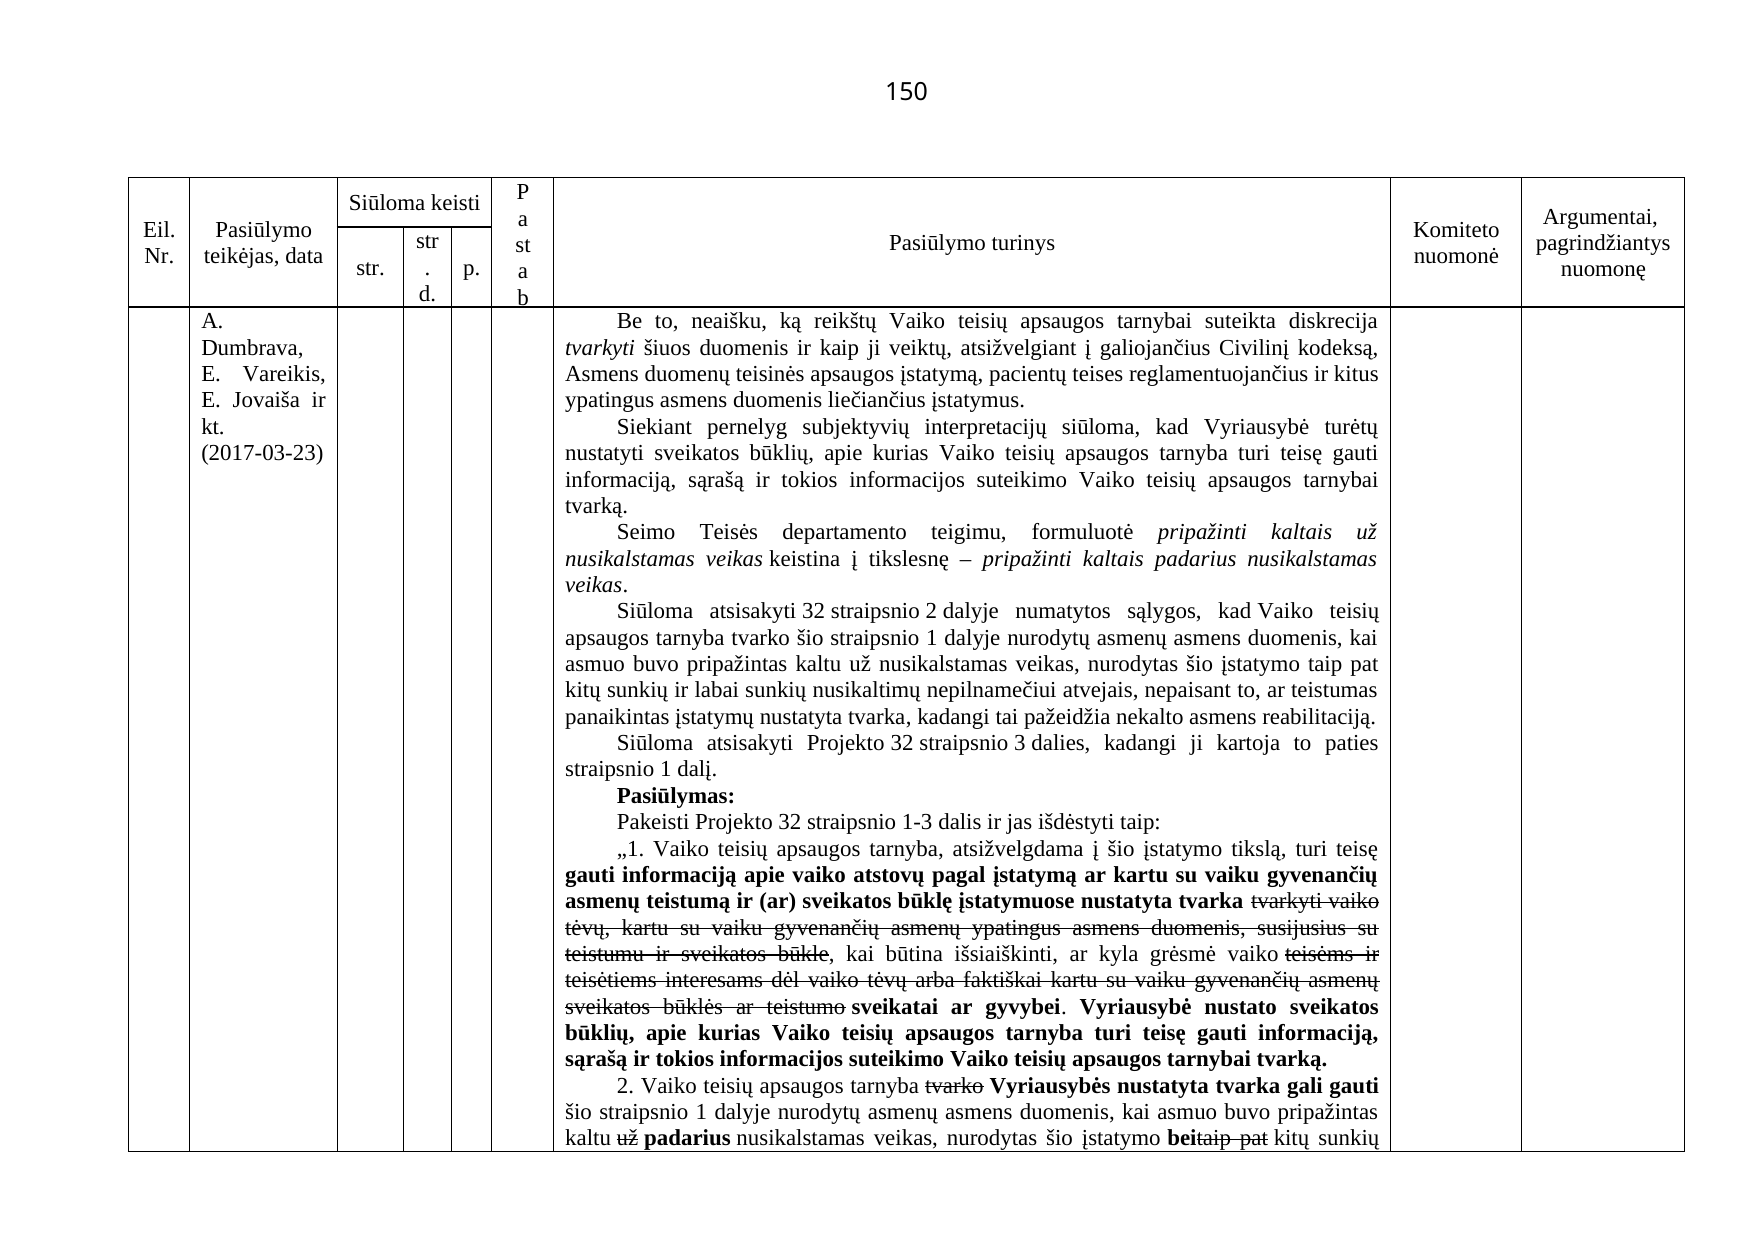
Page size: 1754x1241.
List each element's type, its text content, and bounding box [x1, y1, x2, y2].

table_cell [492, 308, 553, 1151]
table_cell [452, 308, 491, 1151]
table_cell [404, 308, 451, 1151]
table_cell Be to, neaišku, ką reikštų Vaiko teisių apsaugos tarnybai suteikta diskrecija tvarkyti šiuos duomenis ir kaip ji veiktų, atsižvelgiant į galiojančius Civilinį kodeksą, Asmens duomenų teisinės apsaugos įstatymą, pacientų teises reglamentuojančius ir kitus ypatingus asmens duomenis liečiančius įstatymus. Siekiant pernelyg subjektyvių interpretacijų siūloma, kad Vyriausybė turėtų nustatyti sveikatos būklių, apie kurias Vaiko teisių apsaugos tarnyba turi teisę gauti informaciją, sąrašą ir tokios informacijos suteikimo Vaiko teisių apsaugos tarnybai tvarką. Seimo Teisės departamento teigimu, formuluotė pripažinti kaltais už nusikalstamas veikas keistina į tikslesnę – pripažinti kaltais padarius nusikalstamas veikas. Siūloma atsisakyti 32 straipsnio 2 dalyje numatytos sąlygos, kad Vaiko teisių apsaugos tarnyba tvarko šio straipsnio 1 dalyje nurodytų asmenų asmens duomenis, kai asmuo buvo pripažintas kaltu už nusikalstamas veikas, nurodytas šio įstatymo taip pat kitų sunkių ir labai sunkių nusikaltimų nepilnamečiui atvejais, nepaisant to, ar teistumas panaikintas įstatymų nustatyta tvarka, kadangi tai pažeidžia nekalto asmens reabilitaciją. Siūloma atsisakyti Projekto 32 straipsnio 3 dalies, kadangi ji kartoja to paties straipsnio 1 dalį. Pasiūlymas: Pakeisti Projekto 32 straipsnio 1-3 dalis ir jas išdėstyti taip: „1. Vaiko teisių apsaugos tarnyba, atsižvelgdama į šio įstatymo tikslą, turi teisę gauti informaciją apie vaiko atstovų pagal įstatymą ar kartu su vaiku gyvenančių asmenų teistumą ir (ar) sveikatos būklę įstatymuose nustatyta tvarka tvarkyti vaiko tėvų, kartu su vaiku gyvenančių asmenų ypatingus asmens duomenis, susijusius su teistumu ir sveikatos būkle, kai būtina išsiaiškinti, ar kyla grėsmė vaiko teisėms ir teisėtiems interesams dėl vaiko tėvų arba faktiškai kartu su vaiku gyvenančių asmenų sveikatos būklės ar teistumo sveikatai ar gyvybei. Vyriausybė nustato sveikatos būklių, apie kurias Vaiko teisių apsaugos tarnyba turi teisę gauti informaciją, sąrašą ir tokios informacijos suteikimo Vaiko teisių apsaugos tarnybai tvarką. 2. Vaiko teisių apsaugos tarnyba tvarko Vyriausybės nustatyta tvarka gali gauti šio straipsnio 1 dalyje nurodytų asmenų asmens duomenis, kai asmuo buvo pripažintas kaltu už padarius nusikalstamas veikas, nurodytas šio įstatymo beitaip pat kitų sunkių [554, 308, 1390, 1151]
table_cell [129, 308, 189, 1151]
table_header Siūloma keisti [338, 178, 491, 226]
table_cell A. Dumbrava, E. Vareikis, E. Jovaiša ir kt. (2017-03-23) [190, 308, 337, 1151]
table_header Pastabos [492, 178, 553, 306]
table_cell [1391, 308, 1521, 1151]
table_header Komiteto nuomonė [1391, 178, 1521, 306]
table_header Eil. Nr. [129, 178, 189, 306]
table_cell [338, 308, 403, 1151]
table_cell p. [452, 228, 491, 306]
table_cell str. d. [404, 228, 451, 306]
table_cell [1522, 308, 1684, 1151]
table_header Argumentai, pagrindžiantys nuomonę [1522, 178, 1684, 306]
table_cell str. [338, 228, 403, 306]
table_header Pasiūlymo teikėjas, data [190, 178, 337, 306]
table_header Pasiūlymo turinys [554, 178, 1390, 306]
